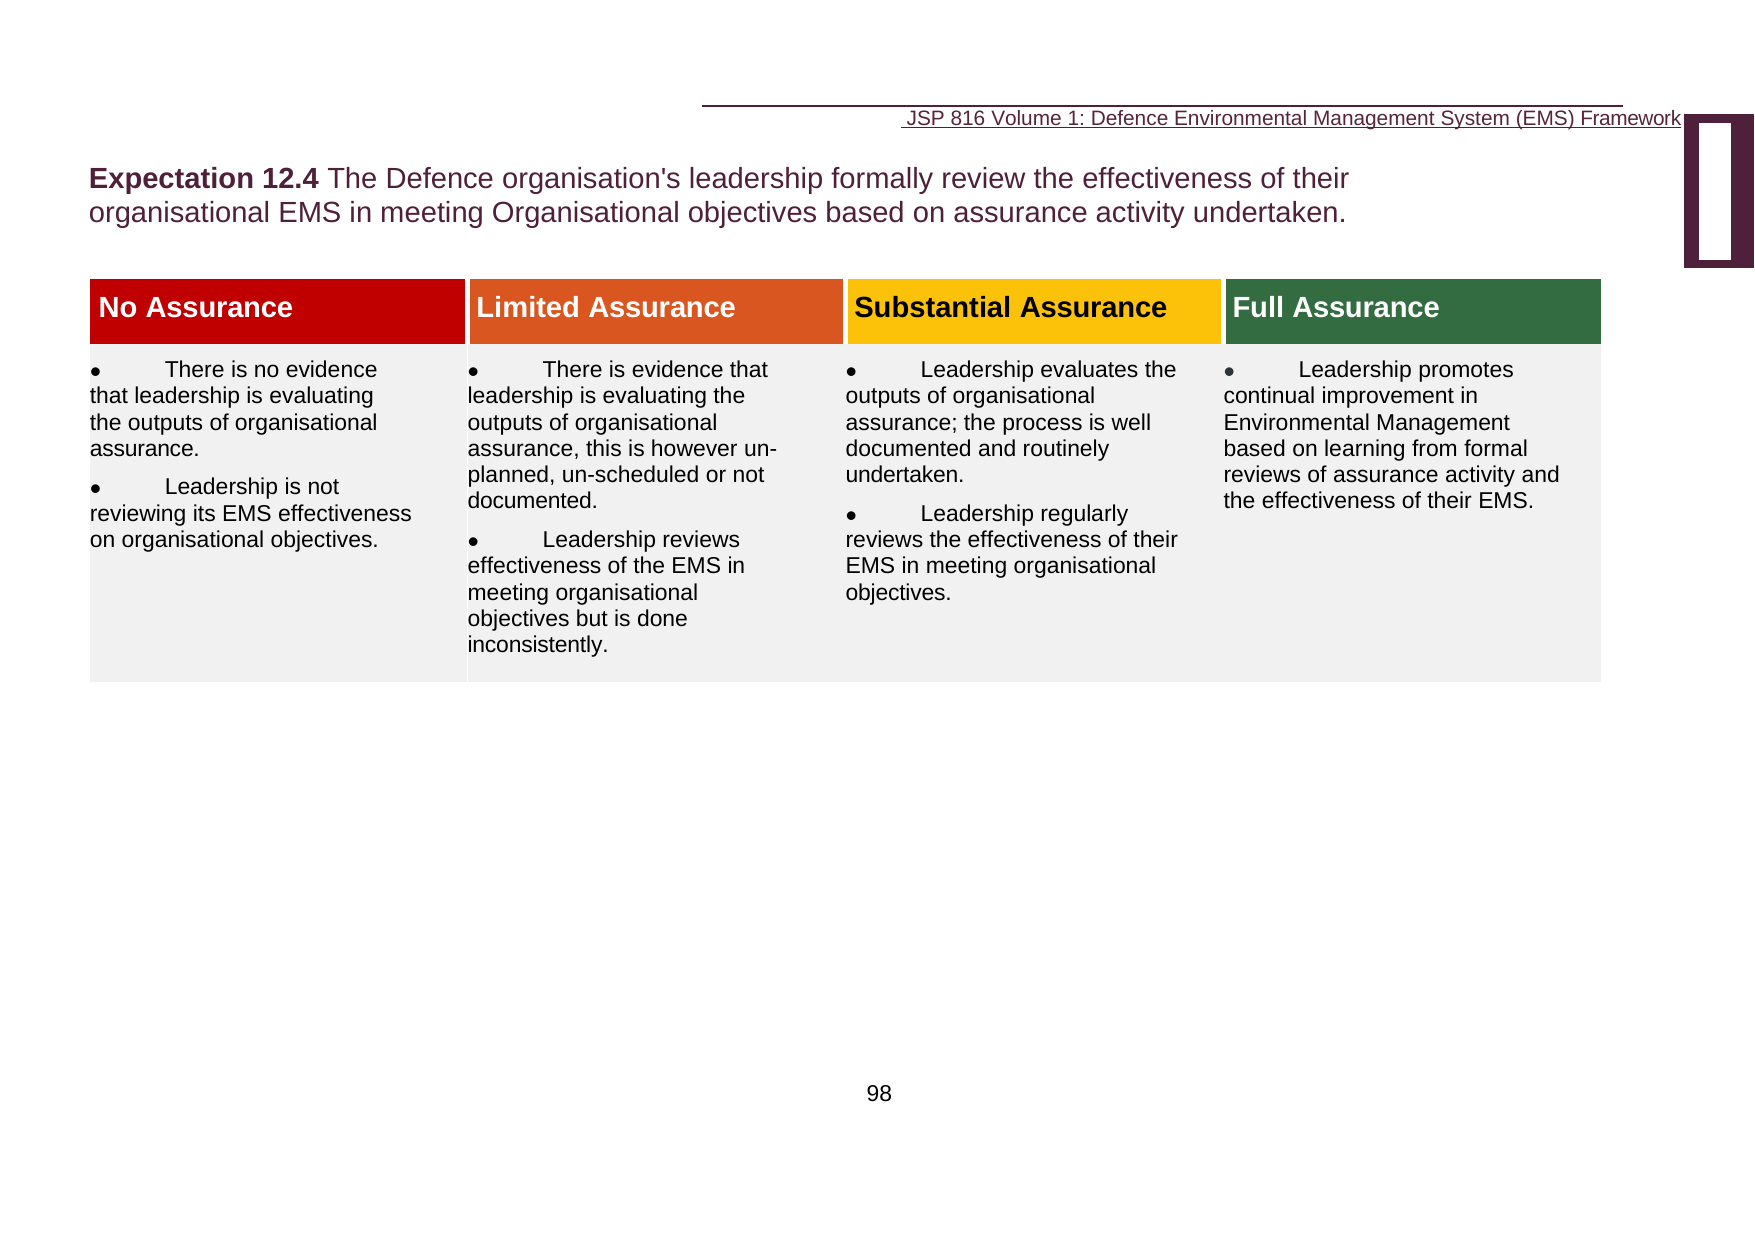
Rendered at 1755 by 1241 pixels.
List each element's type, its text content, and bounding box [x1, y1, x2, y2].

table_cell Leadership evaluates the outputs of organisational assurance; the process is well documented and routinely undertaken. Leadership regularly reviews the effectiveness of their EMS in meeting organisational objectives. [845, 344, 1223, 682]
text Element 12 [1701, 124, 1731, 260]
text Expectation 12.4 The Defence organisation's leadership formally review the effectiveness of their organisational EMS in meeting Organisational objectives based on assurance activity undertaken. [89, 162, 1489, 229]
table_header No Assurance [90, 279, 465, 344]
table_header Substantial Assurance [848, 279, 1221, 344]
table_header Full Assurance [1226, 279, 1601, 344]
table_cell There is no evidence that leadership is evaluating the outputs of organisational assurance. Leadership is not reviewing its EMS effectiveness on organisational objectives. [90, 344, 467, 682]
table_cell There is evidence that leadership is evaluating the outputs of organisational assurance, this is however un- planned, un-scheduled or not documented. Leadership reviews effectiveness of the EMS in meeting organisational objectives but is done inconsistently. [468, 344, 845, 682]
table_header Limited Assurance [470, 279, 843, 344]
table_cell Leadership promotes continual improvement in Environmental Management based on learning from formal reviews of assurance activity and the effectiveness of their EMS. [1223, 344, 1601, 682]
